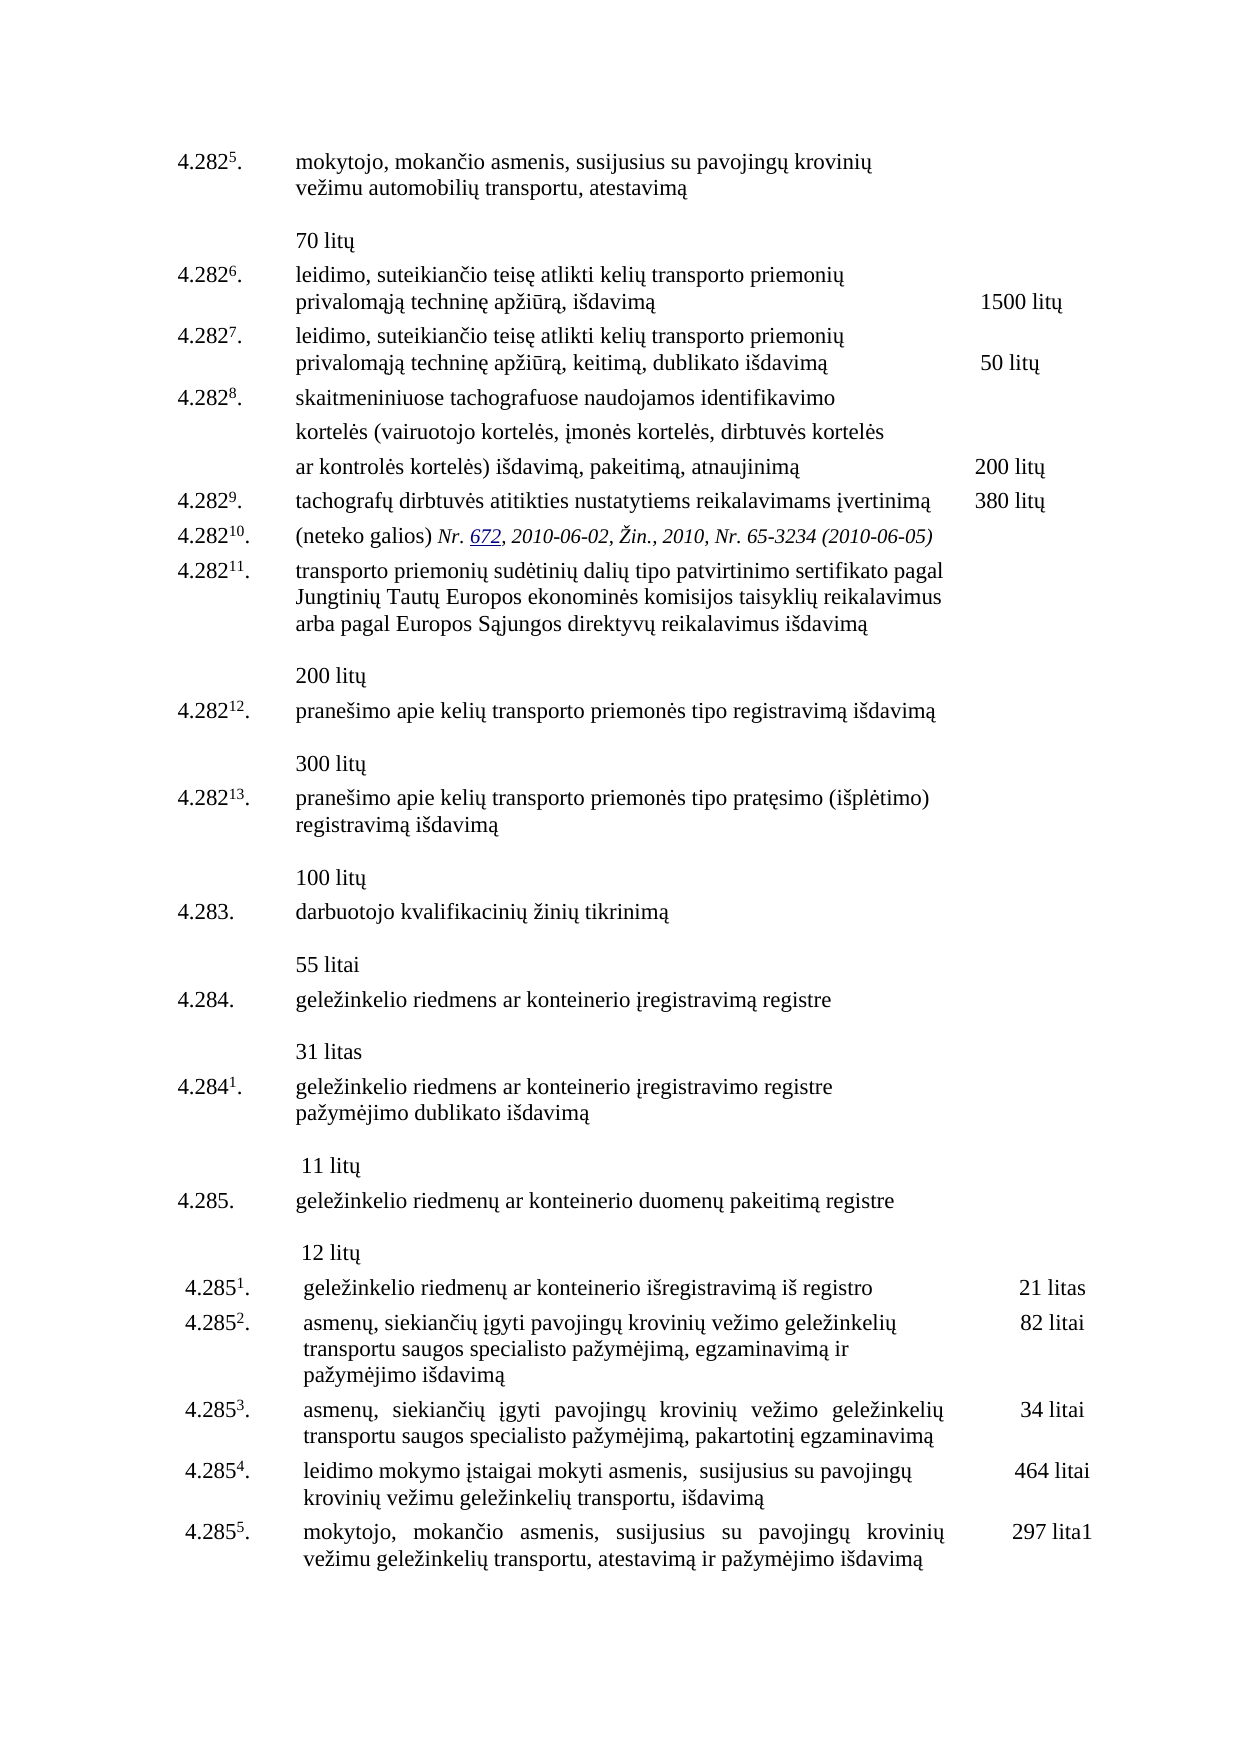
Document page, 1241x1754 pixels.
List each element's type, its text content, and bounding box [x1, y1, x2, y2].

text 4.285. geležinkelio riedmenų ar konteinerio duomenų pakeitimą registre 12 litų [177, 1187, 930, 1266]
text 4.28210. (neteko galios) Nr. 672, 2010-06-02, Žin., 2010, Nr. 65-3234 (2010-06-05) [177, 522, 945, 549]
text 4.28212. pranešimo apie kelių transporto priemonės tipo registravimą išdavimą 300 litų [177, 697, 945, 776]
text ar kontrolės kortelės) išdavimą, pakeitimą, atnaujinimą 200 litų [177, 453, 1122, 479]
table_cell 297 lita1 [956, 1518, 1148, 1579]
table_cell asmenų, siekiančių įgyti pavojingų krovinių vežimo geležinkelių transportu saugos specialisto pažymėjimą, pakartotinį egzaminavimą [292, 1396, 956, 1457]
text 4.28213. pranešimo apie kelių transporto priemonės tipo pratęsimo (išplėtimo) registravimą išdavimą 100 litų [177, 784, 945, 890]
table_cell mokytojo, mokančio asmenis, susijusius su pavojingų krovinių vežimu geležinkelių transportu, atestavimą ir pažymėjimo išdavimą [292, 1518, 956, 1579]
text 4.283. darbuotojo kvalifikacinių žinių tikrinimą 55 litai [177, 898, 945, 977]
table_header geležinkelio riedmenų ar konteinerio išregistravimą iš registro [292, 1274, 956, 1309]
text 4.2828. skaitmeniniuose tachografuose naudojamos identifikavimo [177, 383, 1122, 410]
table_cell 34 litai [956, 1396, 1148, 1457]
table_cell 464 litai [956, 1457, 1148, 1518]
text 4.2826. leidimo, suteikiančio teisę atlikti kelių transporto priemonių privalomąją techninę apžiūrą, išdavimą 1500 litų [177, 261, 1122, 314]
table_cell 4.2852. [174, 1309, 292, 1396]
table_cell 4.2854. [174, 1457, 292, 1518]
text 4.2841. geležinkelio riedmens ar konteinerio įregistravimo registre pažymėjimo dublikato išdavimą 11 litų [177, 1073, 930, 1178]
text kortelės (vairuotojo kortelės, įmonės kortelės, dirbtuvės kortelės [177, 418, 1122, 444]
text 4.284. geležinkelio riedmens ar konteinerio įregistravimą registre 31 litas [177, 986, 930, 1065]
table_cell leidimo mokymo įstaigai mokyti asmenis, susijusius su pavojingų krovinių vežimu geležinkelių transportu, išdavimą [292, 1457, 956, 1518]
table_header 21 litas [956, 1274, 1148, 1309]
table_cell asmenų, siekiančių įgyti pavojingų krovinių vežimo geležinkelių transportu saugos specialisto pažymėjimą, egzaminavimą ir pažymėjimo išdavimą [292, 1309, 956, 1396]
text 4.2827. leidimo, suteikiančio teisę atlikti kelių transporto priemonių privalomąją techninę apžiūrą, keitimą, dublikato išdavimą 50 litų [177, 322, 1122, 375]
table_header 4.2851. [174, 1274, 292, 1309]
text 4.2825. mokytojo, mokančio asmenis, susijusius su pavojingų krovinių vežimu automobilių transportu, atestavimą 70 litų [177, 148, 945, 253]
table_cell 4.2855. [174, 1518, 292, 1579]
text 4.2829. tachografų dirbtuvės atitikties nustatytiems reikalavimams įvertinimą 380 litų [177, 488, 1122, 514]
table_cell 4.2853. [174, 1396, 292, 1457]
table_cell 82 litai [956, 1309, 1148, 1396]
text 4.28211. transporto priemonių sudėtinių dalių tipo patvirtinimo sertifikato pagal Jungtinių Tautų Europos ekonominės komisijos taisyklių reikalavimus arba pagal Europos Sąjungos direktyvų reikalavimus išdavimą 200 litų [177, 557, 945, 689]
